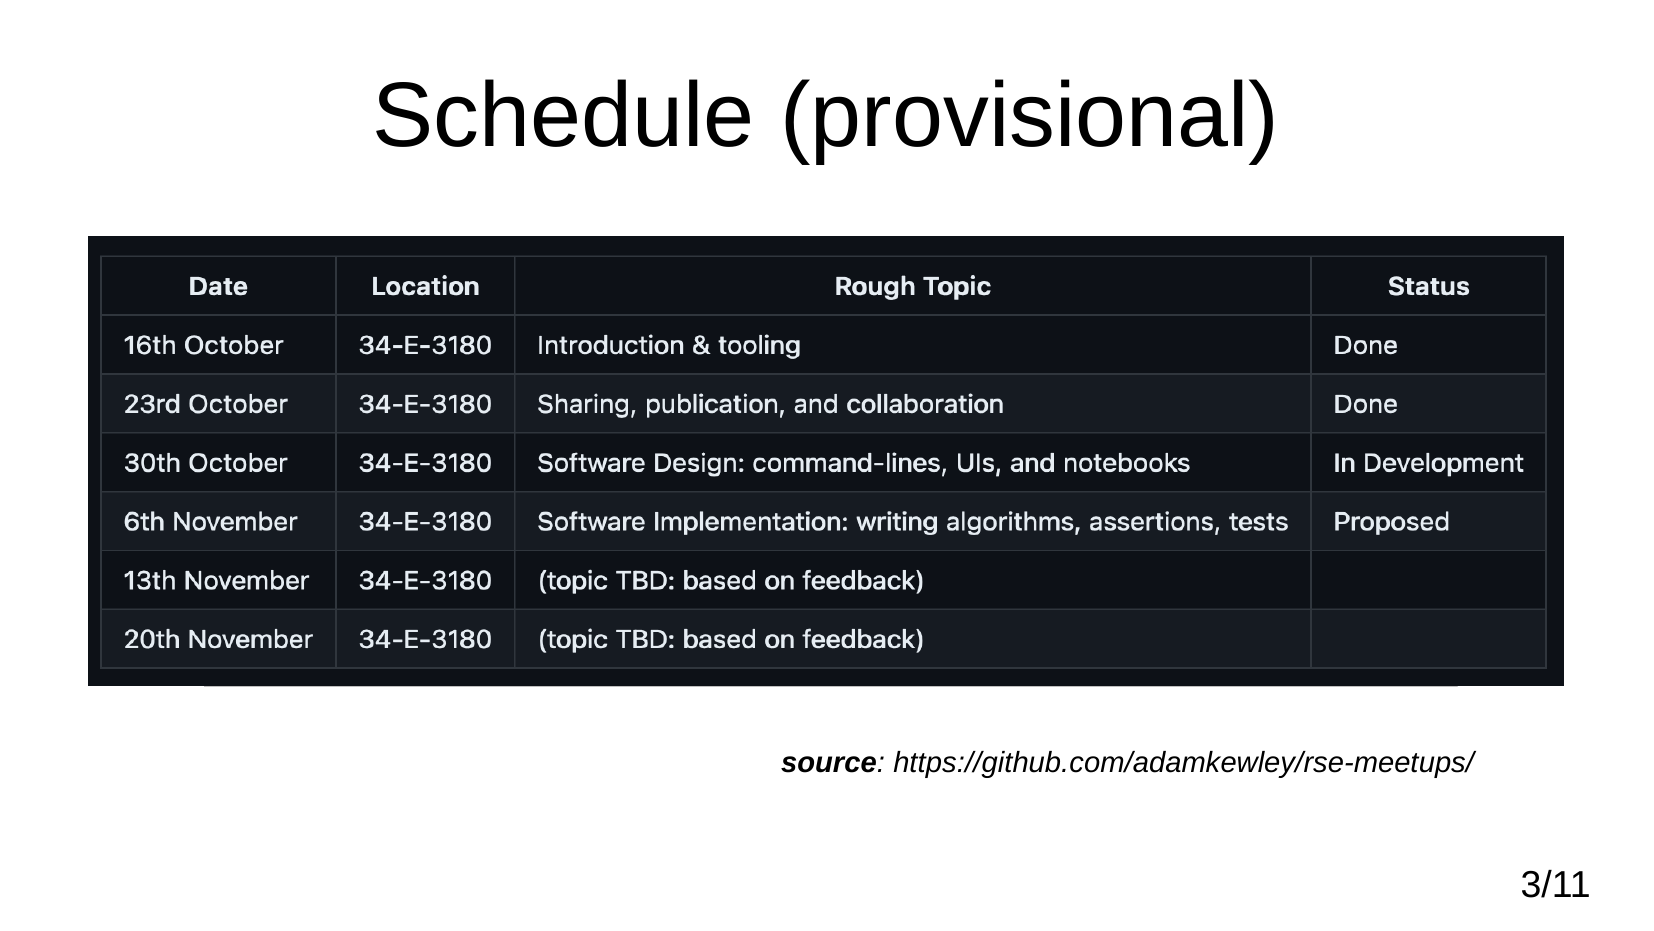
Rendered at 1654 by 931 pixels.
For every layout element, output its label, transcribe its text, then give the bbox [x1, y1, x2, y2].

picture [88, 236, 1564, 688]
text_box <number>/11 [1505, 856, 1625, 931]
text_box source: https://github.com/adamkewley/rse-meetups/ [717, 738, 1490, 796]
title Schedule (provisional) [82, 37, 1571, 193]
